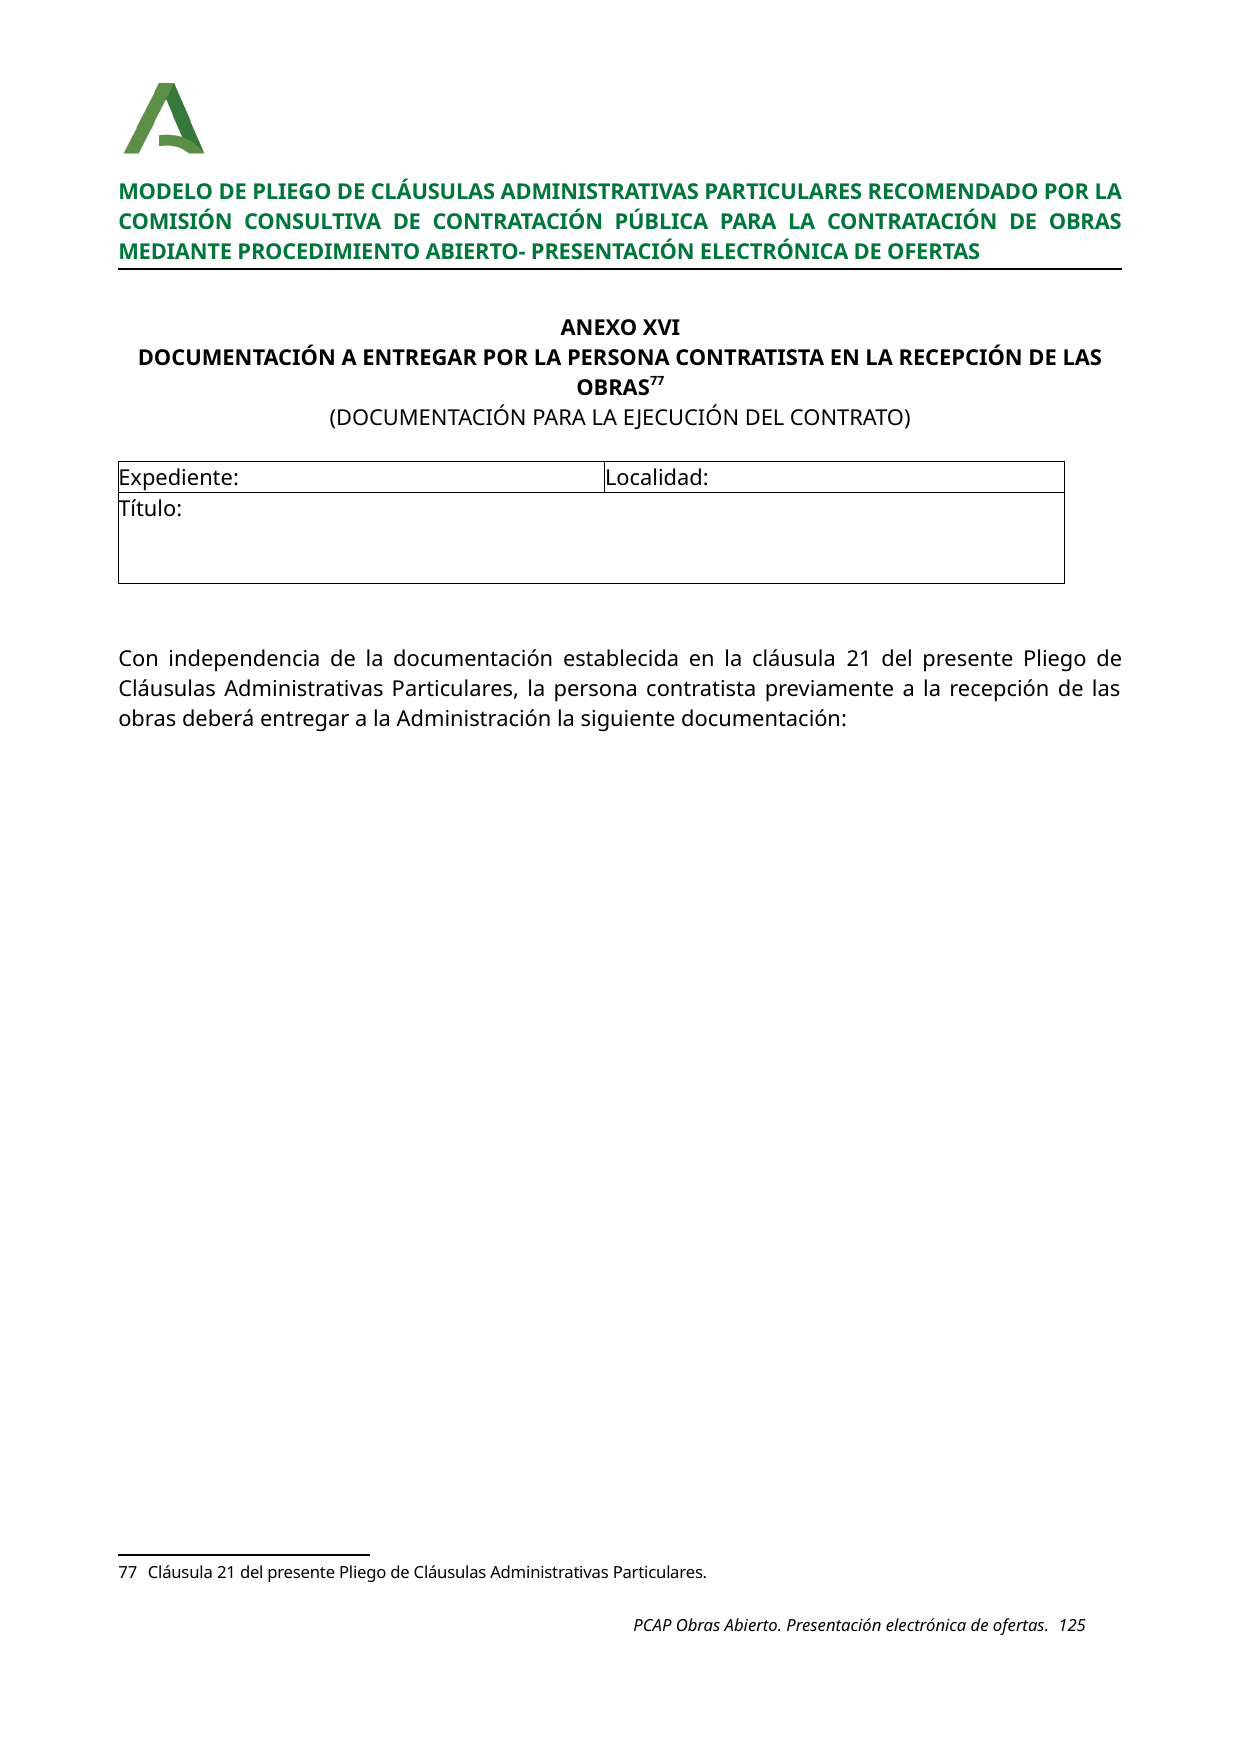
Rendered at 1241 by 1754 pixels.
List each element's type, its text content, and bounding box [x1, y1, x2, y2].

text Cláusula 21 del presente Pliego de Cláusulas Administrativas Particulares. [118, 1561, 1122, 1584]
table_header Localidad: [605, 462, 738, 492]
table_cell Título: [119, 493, 295, 582]
text DOCUMENTACIÓN A ENTREGAR POR LA PERSONA CONTRATISTA EN LA RECEPCIÓN DE LAS OBRAS [118, 342, 1122, 402]
text Con independencia de la documentación establecida en la cláusula 21 del presente Pliego de Cláusulas Administrativas Particulares, la persona contratista previamente a la recepción de las obras deberá entregar a la Administración la siguiente documentación: [118, 643, 1122, 732]
picture [119, 78, 209, 158]
text ANEXO XVI [118, 312, 1122, 342]
table_header Expediente: [119, 462, 295, 492]
text (DOCUMENTACIÓN PARA LA EJECUCIÓN DEL CONTRATO) [118, 402, 1122, 431]
table_header [295, 462, 604, 492]
table_cell [295, 493, 1064, 582]
table_header [738, 462, 1064, 492]
text MODELO DE PLIEGO DE CLÁUSULAS ADMINISTRATIVAS PARTICULARES RECOMENDADO POR LA COMISIÓN CONSULTIVA DE CONTRATACIÓN PÚBLICA PARA LA CONTRATACIÓN DE OBRAS MEDIANTE PROCEDIMIENTO ABIERTO- PRESENTACIÓN ELECTRÓNICA DE OFERTAS [118, 176, 1122, 268]
